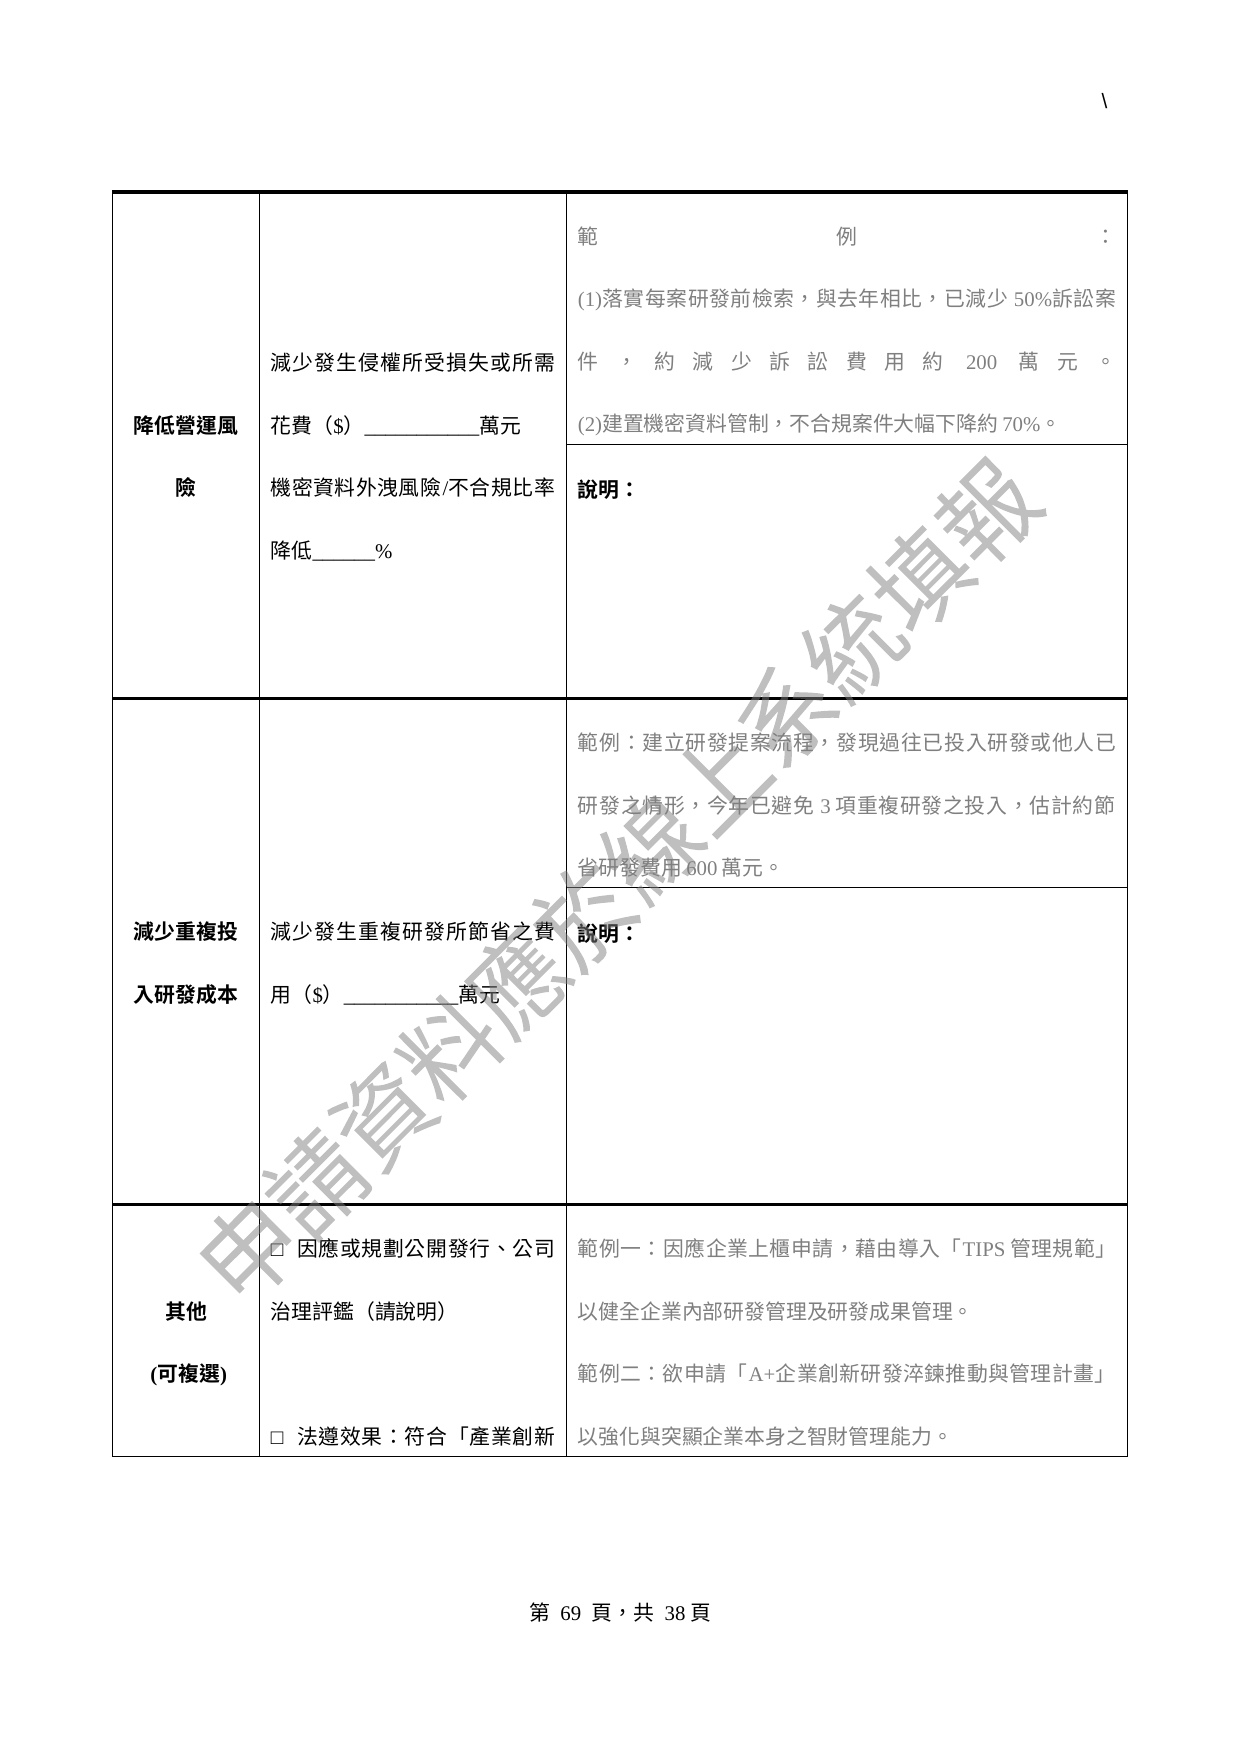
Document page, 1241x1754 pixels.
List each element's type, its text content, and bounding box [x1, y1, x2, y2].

table_cell 降低營運風險 [113, 194, 259, 697]
table_cell 範例： (1)落實每案研發前檢索，與去年相比，已減少50%訴訟案件，約減少訴訟費用約200萬元。 (2)建置機密資料管制，不合規案件大幅下降約70%。 [567, 194, 1127, 443]
table_cell 其他 (可複選) [113, 1206, 259, 1456]
table_cell 範例：建立研發提案流程，發現過往已投入研發或他人已研發之情形，今年已避免3項重複研發之投入，估計約節省研發費用600萬元。 [567, 700, 1127, 887]
table_cell 說明： [567, 445, 1127, 697]
table_cell 減少發生侵權所受損失或所需花費（$）___________萬元 機密資料外洩風險/不合規比率降低______% [260, 194, 566, 697]
table_cell 說明： [567, 888, 1127, 1203]
table_cell 範例一：因應企業上櫃申請，藉由導入「TIPS管理規範」以健全企業內部研發管理及研發成果管理。 範例二：欲申請「A+企業創新研發淬鍊推動與管理計畫」以強化與突顯企業本身之智財管理能力。 [567, 1206, 1127, 1456]
table_cell 減少發生重複研發所節省之費用（$）___________萬元 [260, 700, 566, 1203]
table_cell 減少重複投入研發成本 [113, 700, 259, 1203]
table_cell □ 因應或規劃公開發行、公司治理評鑑（請說明） □ 法遵效果：符合「產業創新 [260, 1206, 566, 1456]
